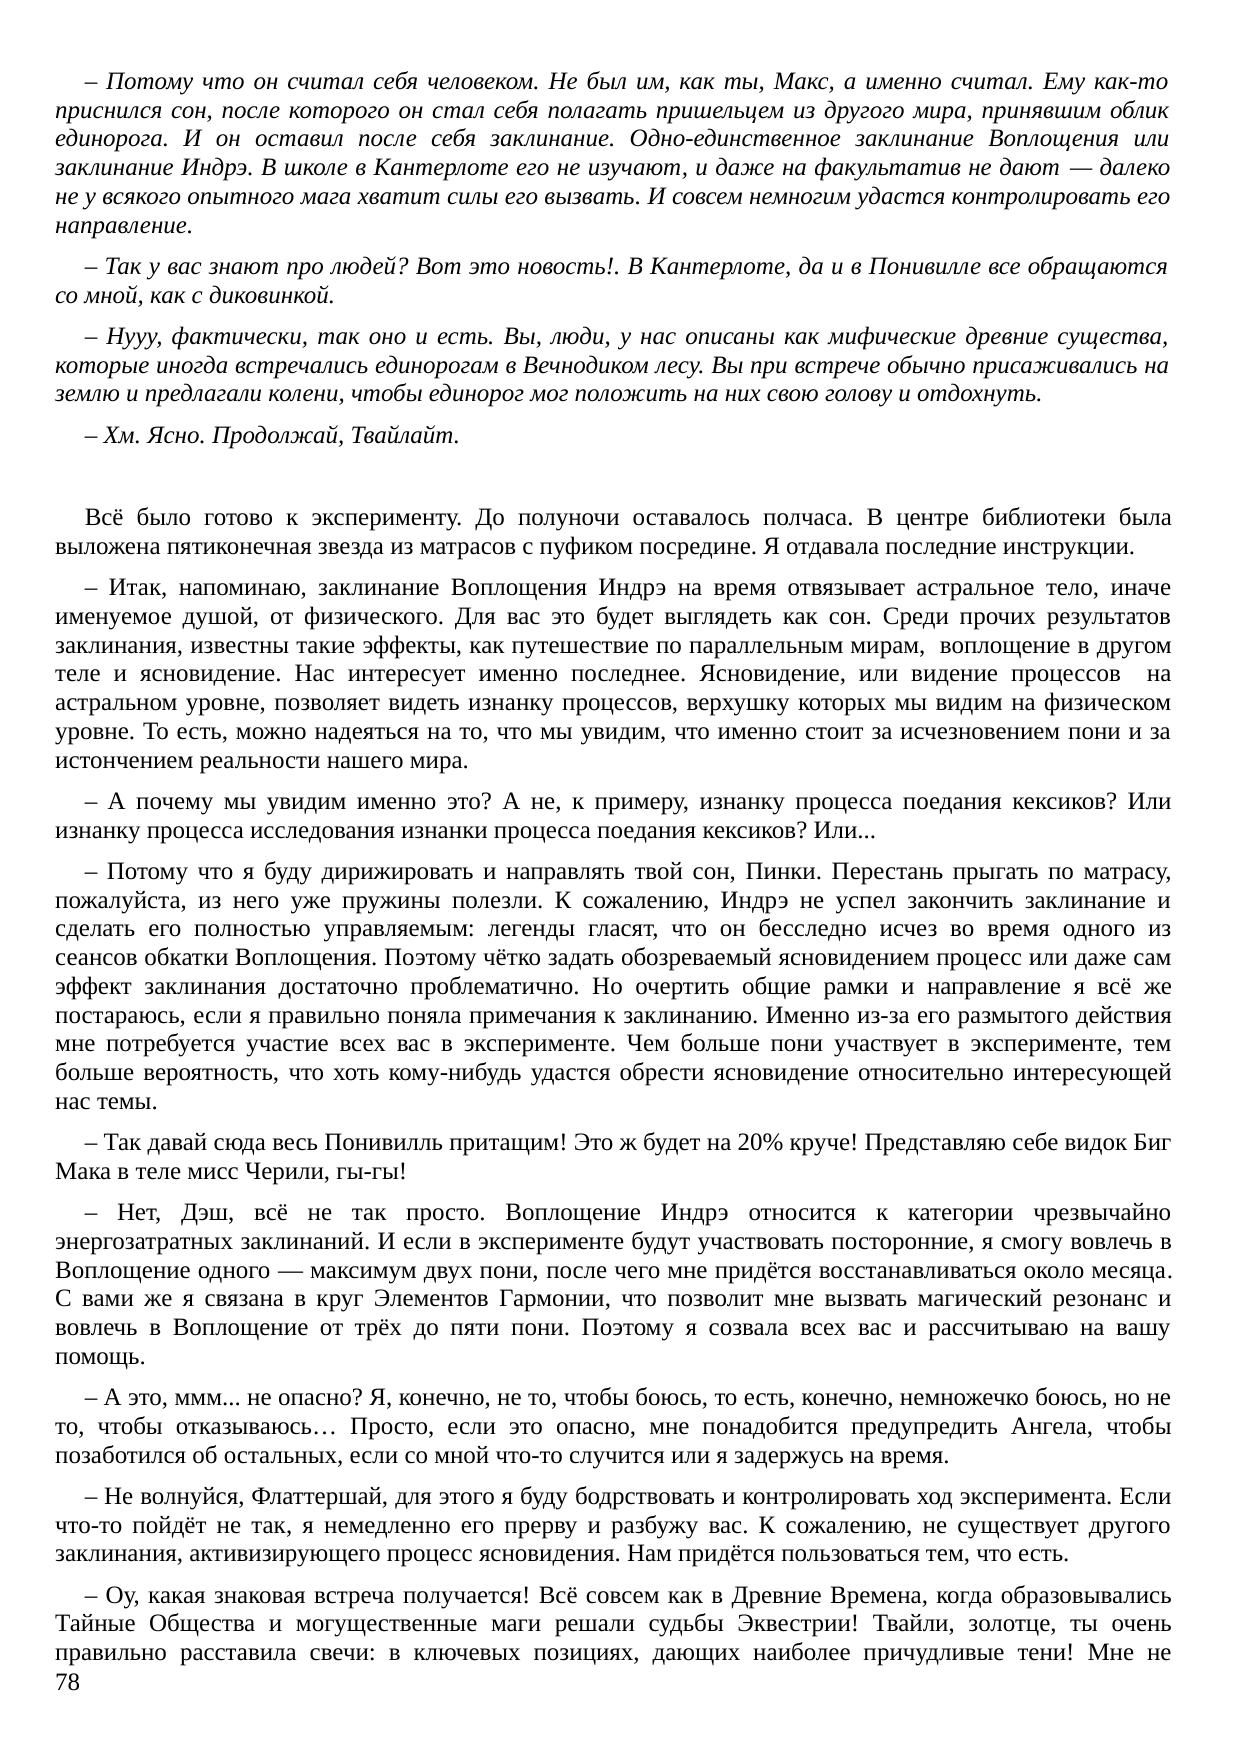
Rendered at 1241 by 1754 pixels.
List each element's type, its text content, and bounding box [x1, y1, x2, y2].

text – Оу, какая знаковая встреча получается! Всё совсем как в Древние Времена, когда образовывались Тайные Общества и могущественные маги решали судьбы Эквестрии! Твайли, золотце, ты очень правильно расставила свечи: в ключевых позициях, дающих наиболее причудливые тени! Мне не [55, 1580, 1173, 1666]
text – Так давай сюда весь Понивилль притащим! Это ж будет на 20% круче! Представляю себе видок Биг Мака в теле мисс Черили, гы-гы! [55, 1127, 1173, 1185]
text – А почему мы увидим именно это? А не, к примеру, изнанку процесса поедания кексиков? Или изнанку процесса исследования изнанки процесса поедания кексиков? Или... [55, 786, 1173, 843]
text – Не волнуйся, Флаттершай, для этого я буду бодрствовать и контролировать ход эксперимента. Если что-то пойдёт не так, я немедленно его прерву и разбужу вас. К сожалению, не существует другого заклинания, активизирующего процесс ясновидения. Нам придётся пользоваться тем, что есть. [55, 1481, 1173, 1567]
text – Хм. Ясно. Продолжай, Твайлайт. [55, 420, 1173, 448]
text – А это, ммм... не опасно? Я, конечно, не то, чтобы боюсь, то есть, конечно, немножечко боюсь, но не то, чтобы отказываюсь… Просто, если это опасно, мне понадобится предупредить Ангела, чтобы позаботился об остальных, если со мной что-то случится или я задержусь на время. [55, 1382, 1173, 1468]
text – Итак, напоминаю, заклинание Воплощения Индрэ на время отвязывает астральное тело, иначе именуемое душой, от физического. Для вас это будет выглядеть как сон. Среди прочих результатов заклинания, известны такие эффекты, как путешествие по параллельным мирам, воплощение в другом теле и ясновидение. Нас интересует именно последнее. Ясновидение, или видение процессов на астральном уровне, позволяет видеть изнанку процессов, верхушку которых мы видим на физическом уровне. То есть, можно надеяться на то, что мы увидим, что именно стоит за исчезновением пони и за истончением реальности нашего мира. [55, 572, 1173, 773]
text – Потому что я буду дирижировать и направлять твой сон, Пинки. Перестань прыгать по матрасу, пожалуйста, из него уже пружины полезли. К сожалению, Индрэ не успел закончить заклинание и сделать его полностью управляемым: легенды гласят, что он бесследно исчез во время одного из сеансов обкатки Воплощения. Поэтому чётко задать обозреваемый ясновидением процесс или даже сам эффект заклинания достаточно проблематично. Но очертить общие рамки и направление я всё же постараюсь, если я правильно поняла примечания к заклинанию. Именно из-за его размытого действия мне потребуется участие всех вас в эксперименте. Чем больше пони участвует в эксперименте, тем больше вероятность, что хоть кому-нибудь удастся обрести ясновидение относительно интересующей нас темы. [55, 856, 1173, 1115]
text – Нет, Дэш, всё не так просто. Воплощение Индрэ относится к категории чрезвычайно энергозатратных заклинаний. И если в эксперименте будут участвовать посторонние, я смогу вовлечь в Воплощение одного — максимум двух пони, после чего мне придётся восстанавливаться около месяца. С вами же я связана в круг Элементов Гармонии, что позволит мне вызвать магический резонанс и вовлечь в Воплощение от трёх до пяти пони. Поэтому я созвала всех вас и рассчитываю на вашу помощь. [55, 1197, 1173, 1370]
text Всё было готово к эксперименту. До полуночи оставалось полчаса. В центре библиотеки была выложена пятиконечная звезда из матрасов с пуфиком посредине. Я отдавала последние инструкции. [55, 502, 1173, 560]
text – Нууу, фактически, так оно и есть. Вы, люди, у нас описаны как мифические древние существа, которые иногда встречались единорогам в Вечнодиком лесу. Вы при встрече обычно присаживались на землю и предлагали колени, чтобы единорог мог положить на них свою голову и отдохнуть. [55, 321, 1173, 407]
text – Так у вас знают про людей? Вот это новость!. В Кантерлоте, да и в Понивилле все обращаются со мной, как с диковинкой. [55, 251, 1173, 308]
text – Потому что он считал себя человеком. Не был им, как ты, Макс, а именно считал. Ему как-то приснился сон, после которого он стал себя полагать пришельцем из другого мира, принявшим облик единорога. И он оставил после себя заклинание. Одно-единственное заклинание Воплощения или заклинание Индрэ. В школе в Кантерлоте его не изучают, и даже на факультатив не дают — далеко не у всякого опытного мага хватит силы его вызвать. И совсем немногим удастся контролировать его направление. [55, 66, 1173, 238]
